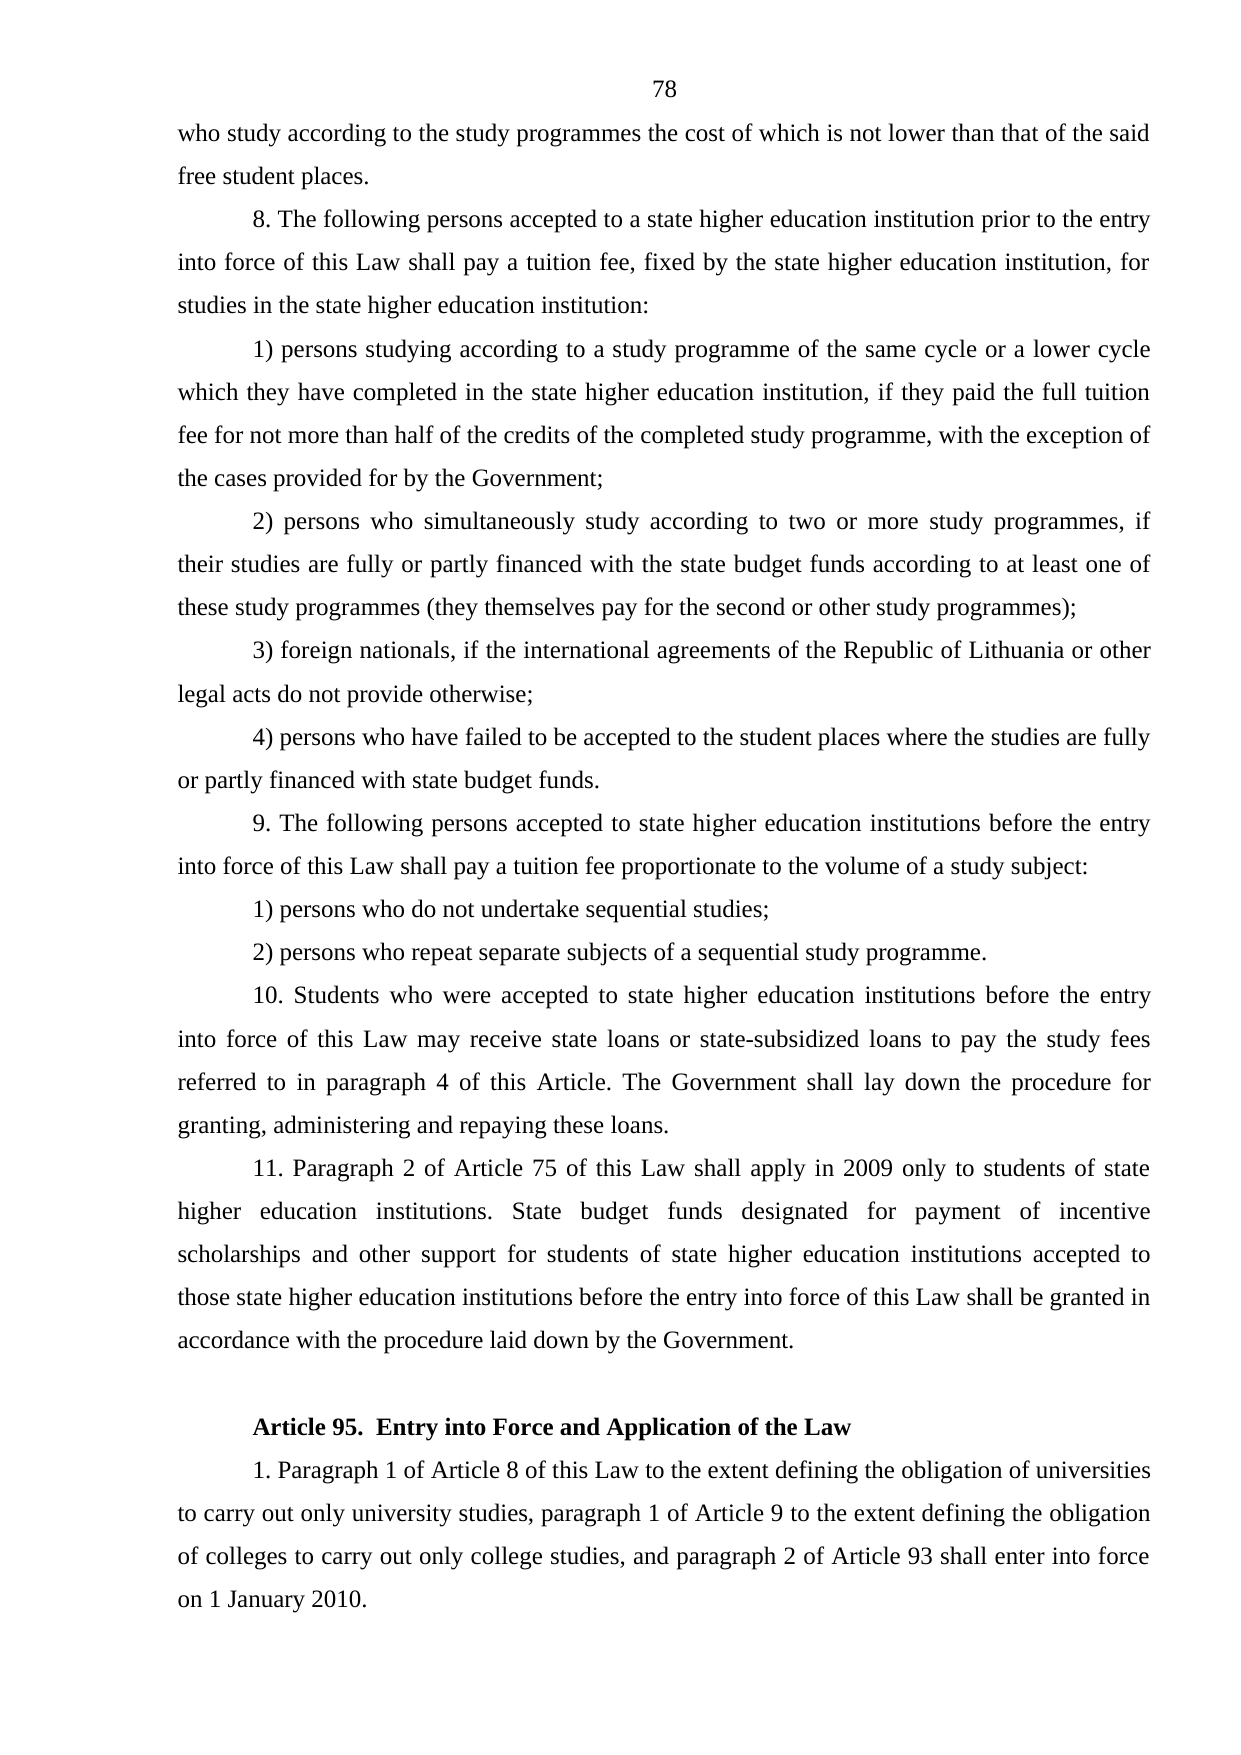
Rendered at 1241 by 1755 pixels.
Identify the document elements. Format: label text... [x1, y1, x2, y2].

text 1) persons who do not undertake sequential studies; [177, 894, 1152, 923]
text 2) persons who simultaneously study according to two or more study programmes, if their studies are fully or partly financed with the state budget funds according to at least one of these study programmes (they themselves pay for the second or other study programmes); [177, 506, 1152, 621]
text 3) foreign nationals, if the international agreements of the Republic of Lithuania or other legal acts do not provide otherwise; [177, 636, 1152, 707]
text who study according to the study programmes the cost of which is not lower than that of the said free student places. [177, 118, 1152, 190]
text 9. The following persons accepted to state higher education institutions before the entry into force of this Law shall pay a tuition fee proportionate to the volume of a study subject: [177, 808, 1152, 880]
text 8. The following persons accepted to a state higher education institution prior to the entry into force of this Law shall pay a tuition fee, fixed by the state higher education institution, for studies in the state higher education institution: [177, 204, 1152, 319]
text Article 95. Entry into Force and Application of the Law [177, 1412, 1152, 1441]
text 1) persons studying according to a study programme of the same cycle or a lower cycle which they have completed in the state higher education institution, if they paid the full tuition fee for not more than half of the credits of the completed study programme, with the exception of the cases provided for by the Government; [177, 334, 1152, 492]
text 10. Students who were accepted to state higher education institutions before the entry into force of this Law may receive state loans or state-subsidized loans to pay the study fees referred to in paragraph 4 of this Article. The Government shall lay down the procedure for granting, administering and repaying these loans. [177, 981, 1152, 1139]
text 2) persons who repeat separate subjects of a sequential study programme. [177, 937, 1152, 966]
text 4) persons who have failed to be accepted to the student places where the studies are fully or partly financed with state budget funds. [177, 722, 1152, 794]
text 11. Paragraph 2 of Article 75 of this Law shall apply in 2009 only to students of state higher education institutions. State budget funds designated for payment of incentive scholarships and other support for students of state higher education institutions accepted to those state higher education institutions before the entry into force of this Law shall be granted in accordance with the procedure laid down by the Government. [177, 1153, 1152, 1354]
text 1. Paragraph 1 of Article 8 of this Law to the extent defining the obligation of universities to carry out only university studies, paragraph 1 of Article 9 to the extent defining the obligation of colleges to carry out only college studies, and paragraph 2 of Article 93 shall enter into force on 1 January 2010. [177, 1455, 1152, 1613]
